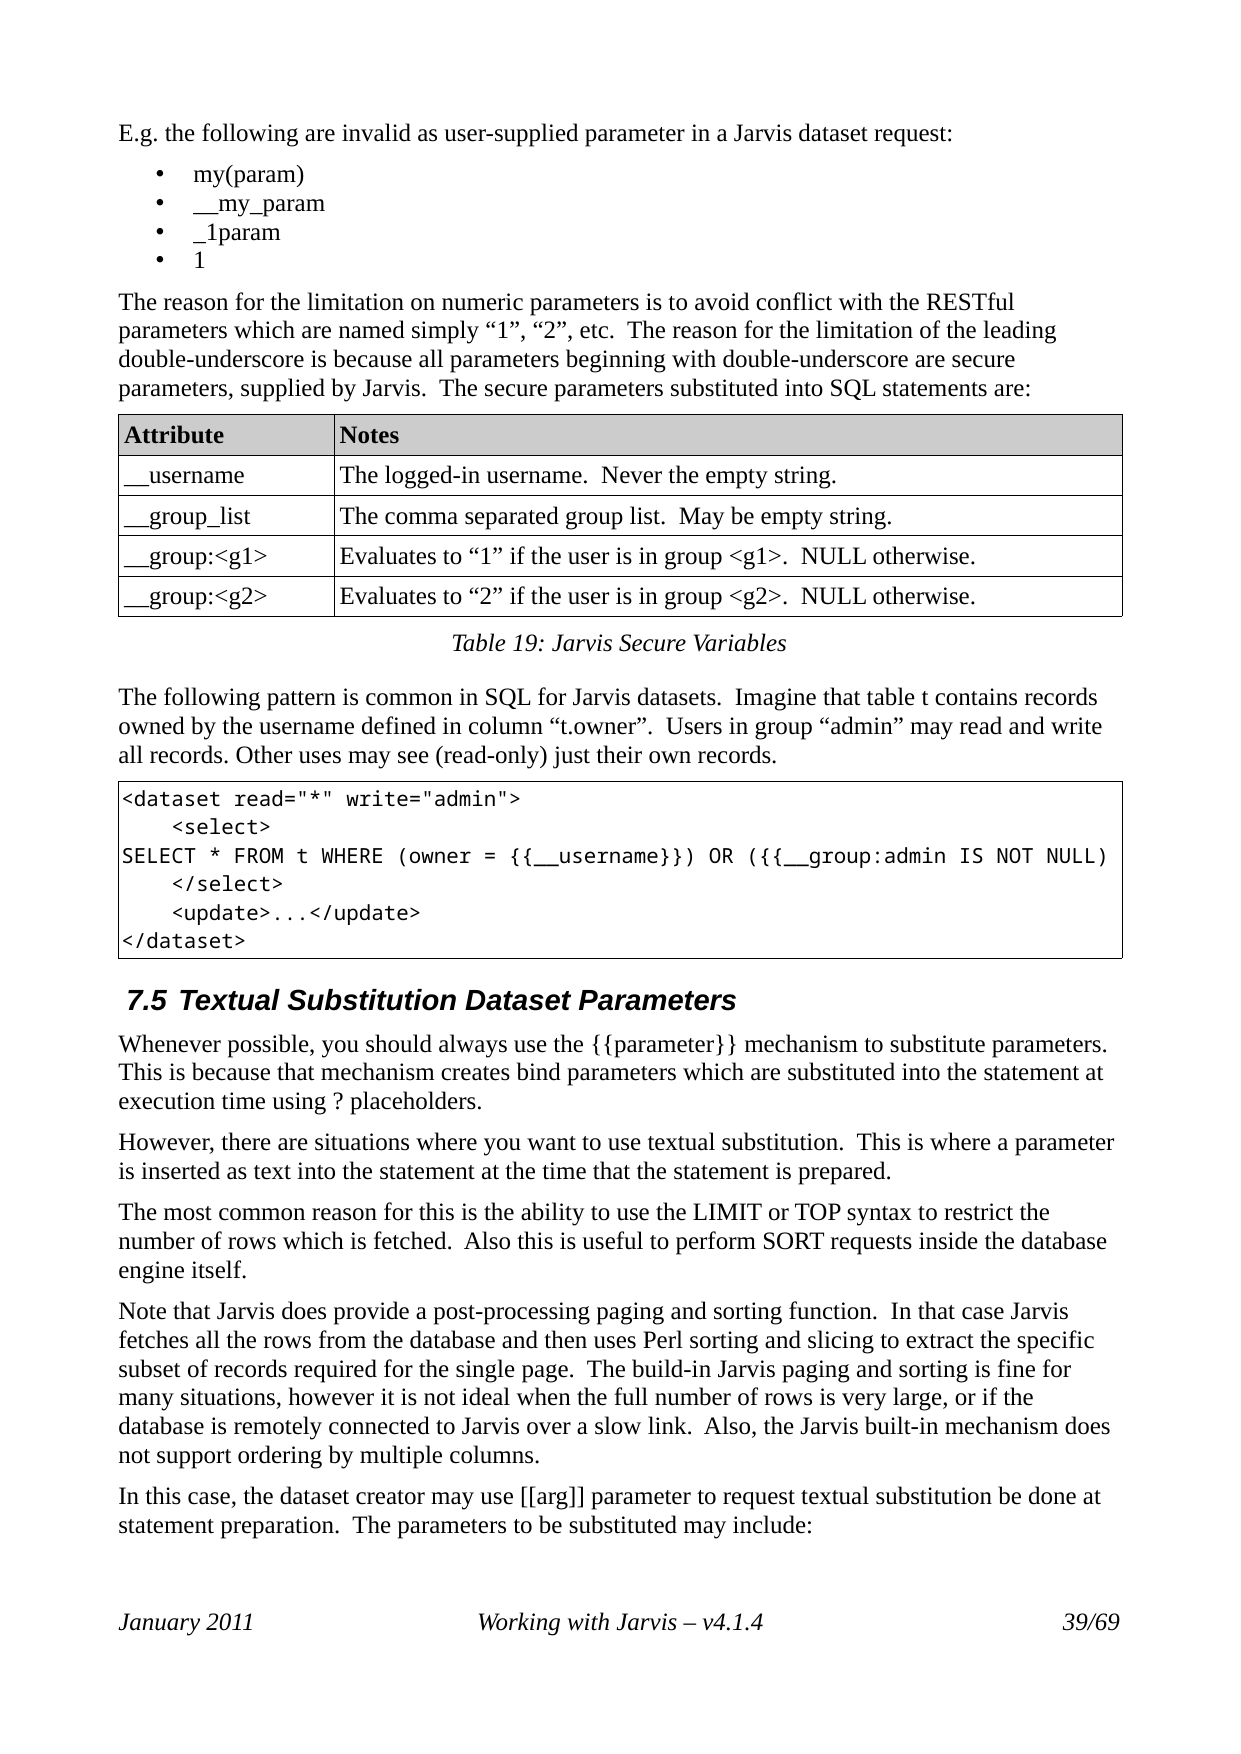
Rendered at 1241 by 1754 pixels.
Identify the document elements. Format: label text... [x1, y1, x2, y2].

table_cell The logged-in username. Never the empty string. [335, 456, 1122, 495]
table_cell Evaluates to “1” if the user is in group <g1>. NULL otherwise. [335, 536, 1122, 576]
text <select> [119, 809, 1122, 838]
text Whenever possible, you should always use the {{parameter}} mechanism to substitute parameters. This is because that mechanism creates bind parameters which are substituted into the statement at execution time using ? placeholders. [118, 1029, 1122, 1115]
text E.g. the following are invalid as user-supplied parameter in a Jarvis dataset request: [118, 118, 1122, 147]
table_header Attribute [119, 415, 334, 455]
text In this case, the dataset creator may use [[arg]] parameter to request textual substitution be done at statement preparation. The parameters to be substituted may include: [118, 1481, 1122, 1539]
text The following pattern is common in SQL for Jarvis datasets. Imagine that table t contains records owned by the username defined in column “t.owner”. Users in group “admin” may read and write all records. Other uses may see (read-only) just their own records. [118, 682, 1122, 768]
list _1param [156, 217, 1122, 246]
text However, there are situations where you want to use textual substitution. This is where a parameter is inserted as text into the statement at the time that the statement is prepared. [118, 1127, 1122, 1185]
text The most common reason for this is the ability to use the LIMIT or TOP syntax to restrict the number of rows which is fetched. Also this is useful to perform SORT requests inside the database engine itself. [118, 1197, 1122, 1284]
table_cell The comma separated group list. May be empty string. [335, 496, 1122, 535]
list my(param) [156, 159, 1122, 188]
table_cell Evaluates to “2” if the user is in group <g2>. NULL otherwise. [335, 577, 1122, 616]
table_cell __group:<g1> [119, 536, 334, 576]
text <update>...</update> [119, 895, 1122, 923]
text <dataset read="*" write="admin"> [119, 782, 1122, 809]
text SELECT * FROM t WHERE (owner = {{__username}}) OR ({{__group:admin IS NOT NULL) [119, 838, 1122, 866]
subtitle Textual Substitution Dataset Parameters [118, 983, 1122, 1016]
table_cell __group:<g2> [119, 577, 334, 616]
list 1 [156, 246, 1122, 274]
table_cell __group_list [119, 496, 334, 535]
text Note that Jarvis does provide a post-processing paging and sorting function. In that case Jarvis fetches all the rows from the database and then uses Perl sorting and slicing to extract the specific subset of records required for the single page. The build-in Jarvis paging and sorting is fine for many situations, however it is not ideal when the full number of rows is very large, or if the database is remotely connected to Jarvis over a slow link. Also, the Jarvis built-in mechanism does not support ordering by multiple columns. [118, 1296, 1122, 1469]
text The reason for the limitation on numeric parameters is to avoid conflict with the RESTful parameters which are named simply “1”, “2”, etc. The reason for the limitation of the leading double-underscore is because all parameters beginning with double-underscore are secure parameters, supplied by Jarvis. The secure parameters substituted into SQL statements are: [118, 287, 1122, 402]
list __my_param [156, 188, 1122, 217]
text </dataset> [119, 923, 1122, 958]
table_cell __username [119, 456, 334, 495]
table_header Notes [335, 415, 1122, 455]
text </select> [119, 866, 1122, 895]
text Table 19: Jarvis Secure Variables [118, 628, 1122, 657]
